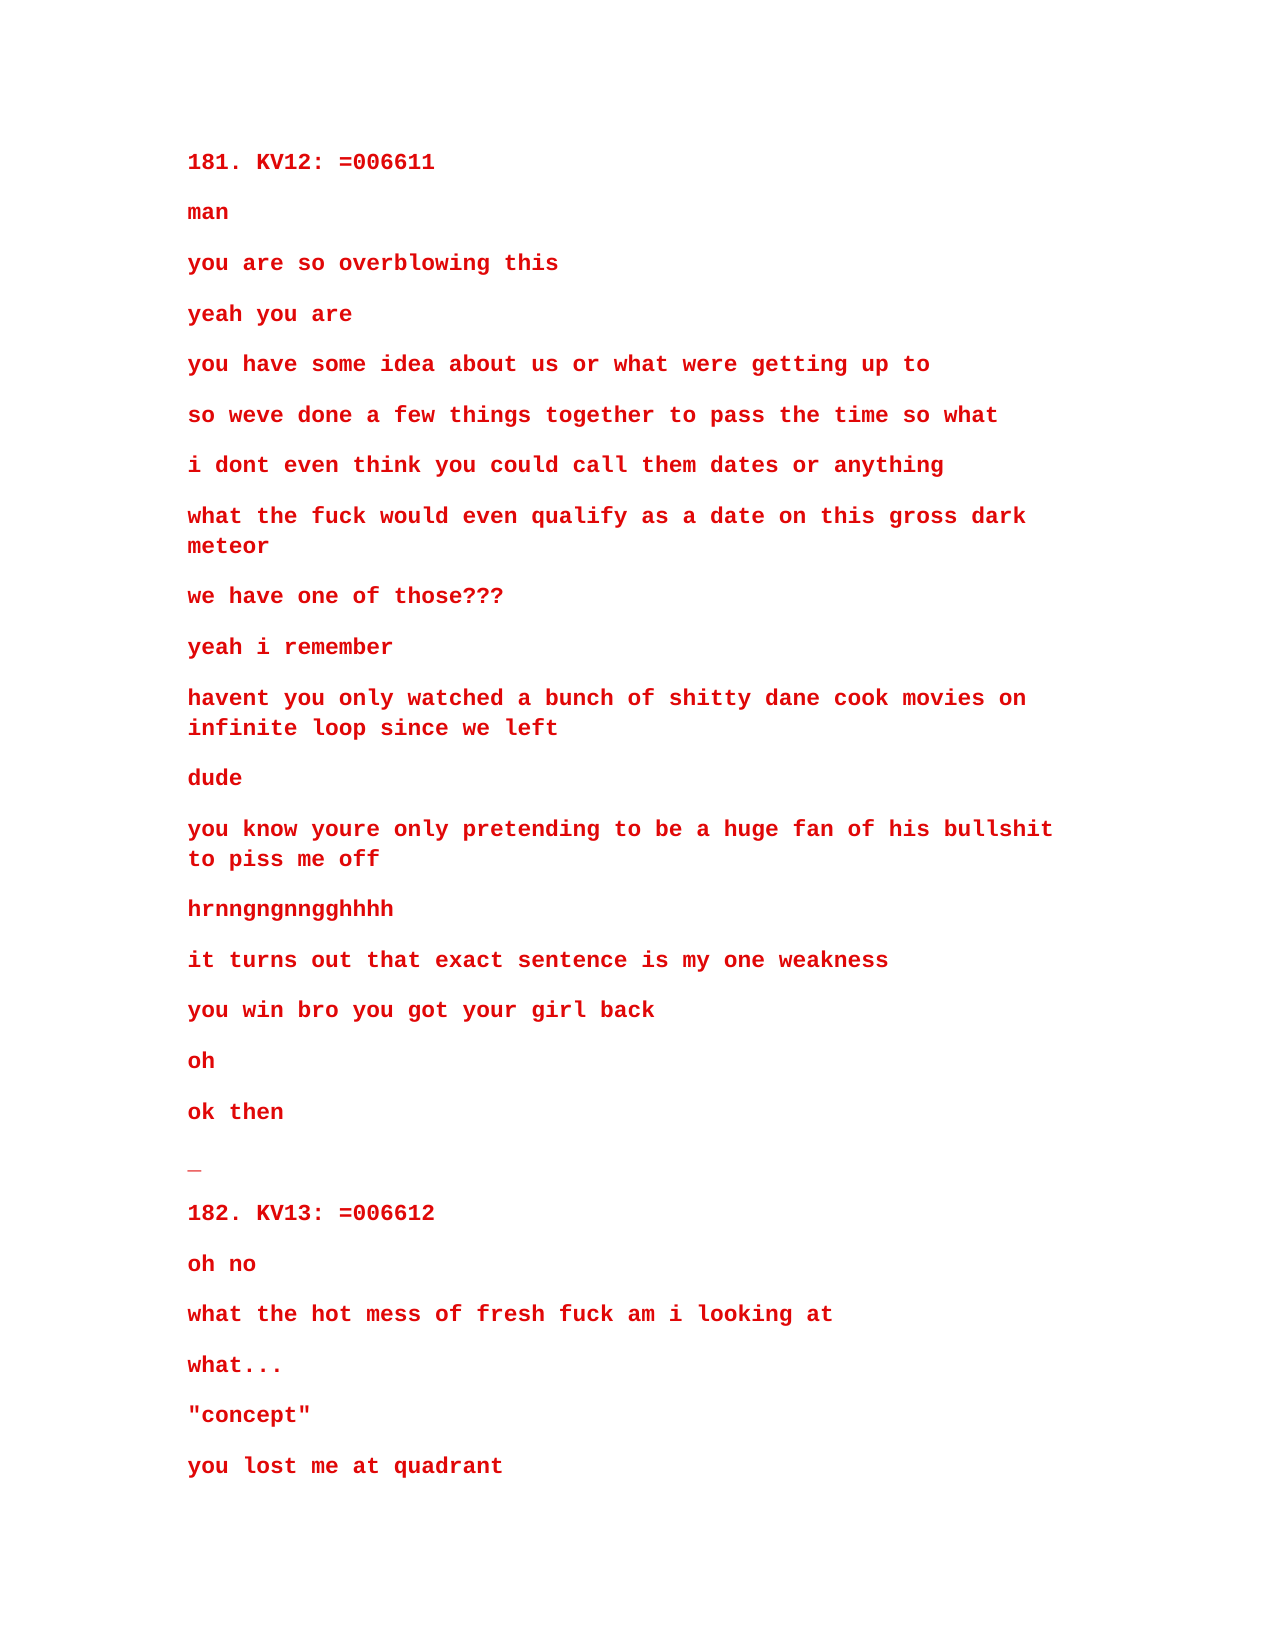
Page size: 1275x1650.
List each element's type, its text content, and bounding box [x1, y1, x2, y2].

text you know youre only pretending to be a huge fan of his bullshit to piss me off [187, 817, 1087, 873]
text it turns out that exact sentence is my one weakness [187, 948, 1087, 974]
text hrnngngnngghhhh [187, 897, 1087, 923]
text "concept" [187, 1404, 1087, 1430]
text ok then [187, 1100, 1087, 1126]
text havent you only watched a bunch of shitty dane cook movies on infinite loop since we left [187, 686, 1087, 742]
text dude [187, 766, 1087, 792]
text i dont even think you could call them dates or anything [187, 454, 1087, 480]
text you lost me at quadrant [187, 1454, 1087, 1480]
text you are so overblowing this [187, 251, 1087, 277]
text you win bro you got your girl back [187, 999, 1087, 1025]
text oh [187, 1049, 1087, 1075]
text 182. KV13: =006612 [187, 1201, 1087, 1227]
text 181. KV12: =006611 [187, 150, 1087, 176]
text we have one of those??? [187, 585, 1087, 611]
text what the hot mess of fresh fuck am i looking at [187, 1302, 1087, 1328]
text man [187, 201, 1087, 227]
text _ [187, 1151, 1087, 1177]
text oh no [187, 1252, 1087, 1278]
text yeah you are [187, 302, 1087, 328]
text what the fuck would even qualify as a date on this gross dark meteor [187, 504, 1087, 560]
text so weve done a few things together to pass the time so what [187, 403, 1087, 429]
text yeah i remember [187, 635, 1087, 661]
text you have some idea about us or what were getting up to [187, 352, 1087, 378]
text what... [187, 1353, 1087, 1379]
